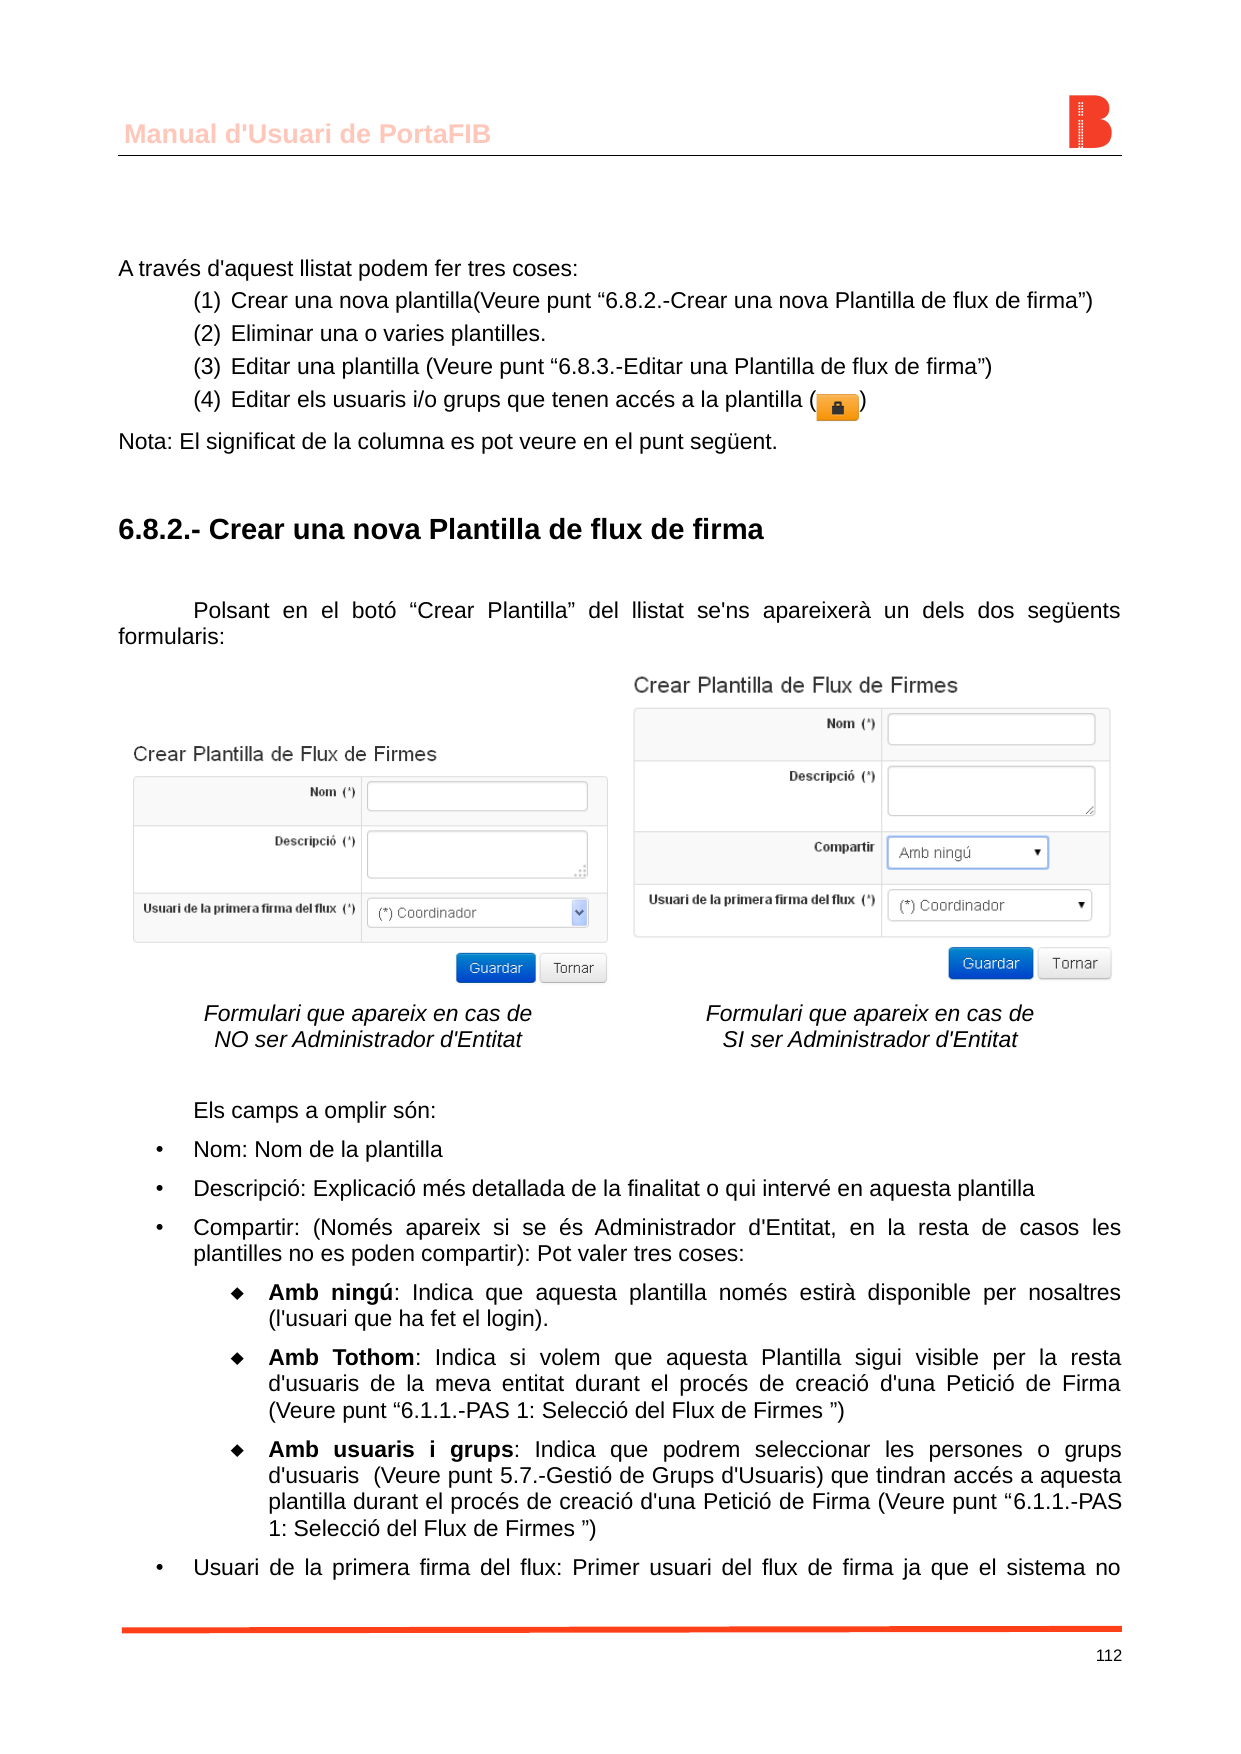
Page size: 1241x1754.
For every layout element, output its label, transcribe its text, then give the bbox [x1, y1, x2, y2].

list Amb usuaris i grups: Indica que podrem seleccionar les persones o grups d'usuaris (Veure punt 5.7.-Gestió de Grups d'Usuaris) que tindran accés a aquesta plantilla durant el procés de creació d'una Petició de Firma (Veure punt “6.1.1.-PAS 1: Selecció del Flux de Firmes ”) [231, 1436, 1122, 1541]
subtitle Crear una nova Plantilla de flux de firma [118, 512, 1122, 546]
list Amb ningú: Indica que aquesta plantilla només estirà disponible per nosaltres (l'usuari que ha fet el login). [231, 1279, 1122, 1332]
table_header [118, 662, 620, 994]
text A través d'aquest llistat podem fer tres coses: [118, 254, 1122, 281]
list Nom: Nom de la plantilla [156, 1136, 1122, 1162]
text Polsant en el botó “Crear Plantilla” del llistat se'ns apareixerà un dels dos següents formularis: [118, 597, 1122, 649]
text Els camps a omplir són: [118, 1097, 1122, 1123]
picture [816, 393, 859, 422]
text Nota: El significat de la columna es pot veure en el punt següent. [118, 428, 1122, 454]
list Usuari de la primera firma del flux: Primer usuari del flux de firma ja que el sistema no [156, 1553, 1122, 1580]
picture [625, 667, 1117, 989]
list Editar una plantilla (Veure punt “6.8.3.-Editar una Plantilla de flux de firma”) [193, 353, 1122, 379]
list Amb Tothom: Indica si volem que aquesta Plantilla sigui visible per la resta d'usuaris de la meva entitat durant el procés de creació d'una Petició de Firma (Veure punt “6.1.1.-PAS 1: Selecció del Flux de Firmes ”) [231, 1344, 1122, 1423]
list Compartir: (Només apareix si se és Administrador d'Entitat, en la resta de casos les plantilles no es poden compartir): Pot valer tres coses: [156, 1214, 1122, 1266]
list Crear una nova plantilla(Veure punt “6.8.2.-Crear una nova Plantilla de flux de firma”) [193, 287, 1122, 314]
picture [123, 735, 615, 989]
list Descripció: Explicació més detallada de la finalitat o qui intervé en aquesta plantilla [156, 1175, 1122, 1201]
table_cell Formulari que apareix en cas de SI ser Administrador d'Entitat [620, 994, 1122, 1058]
list Eliminar una o varies plantilles. [193, 320, 1122, 347]
table_header [620, 662, 1122, 994]
picture [1063, 94, 1117, 150]
table_cell Formulari que apareix en cas de NO ser Administrador d'Entitat [118, 994, 620, 1058]
list Editar els usuaris i/o grups que tenen accés a la plantilla () [193, 386, 1122, 421]
